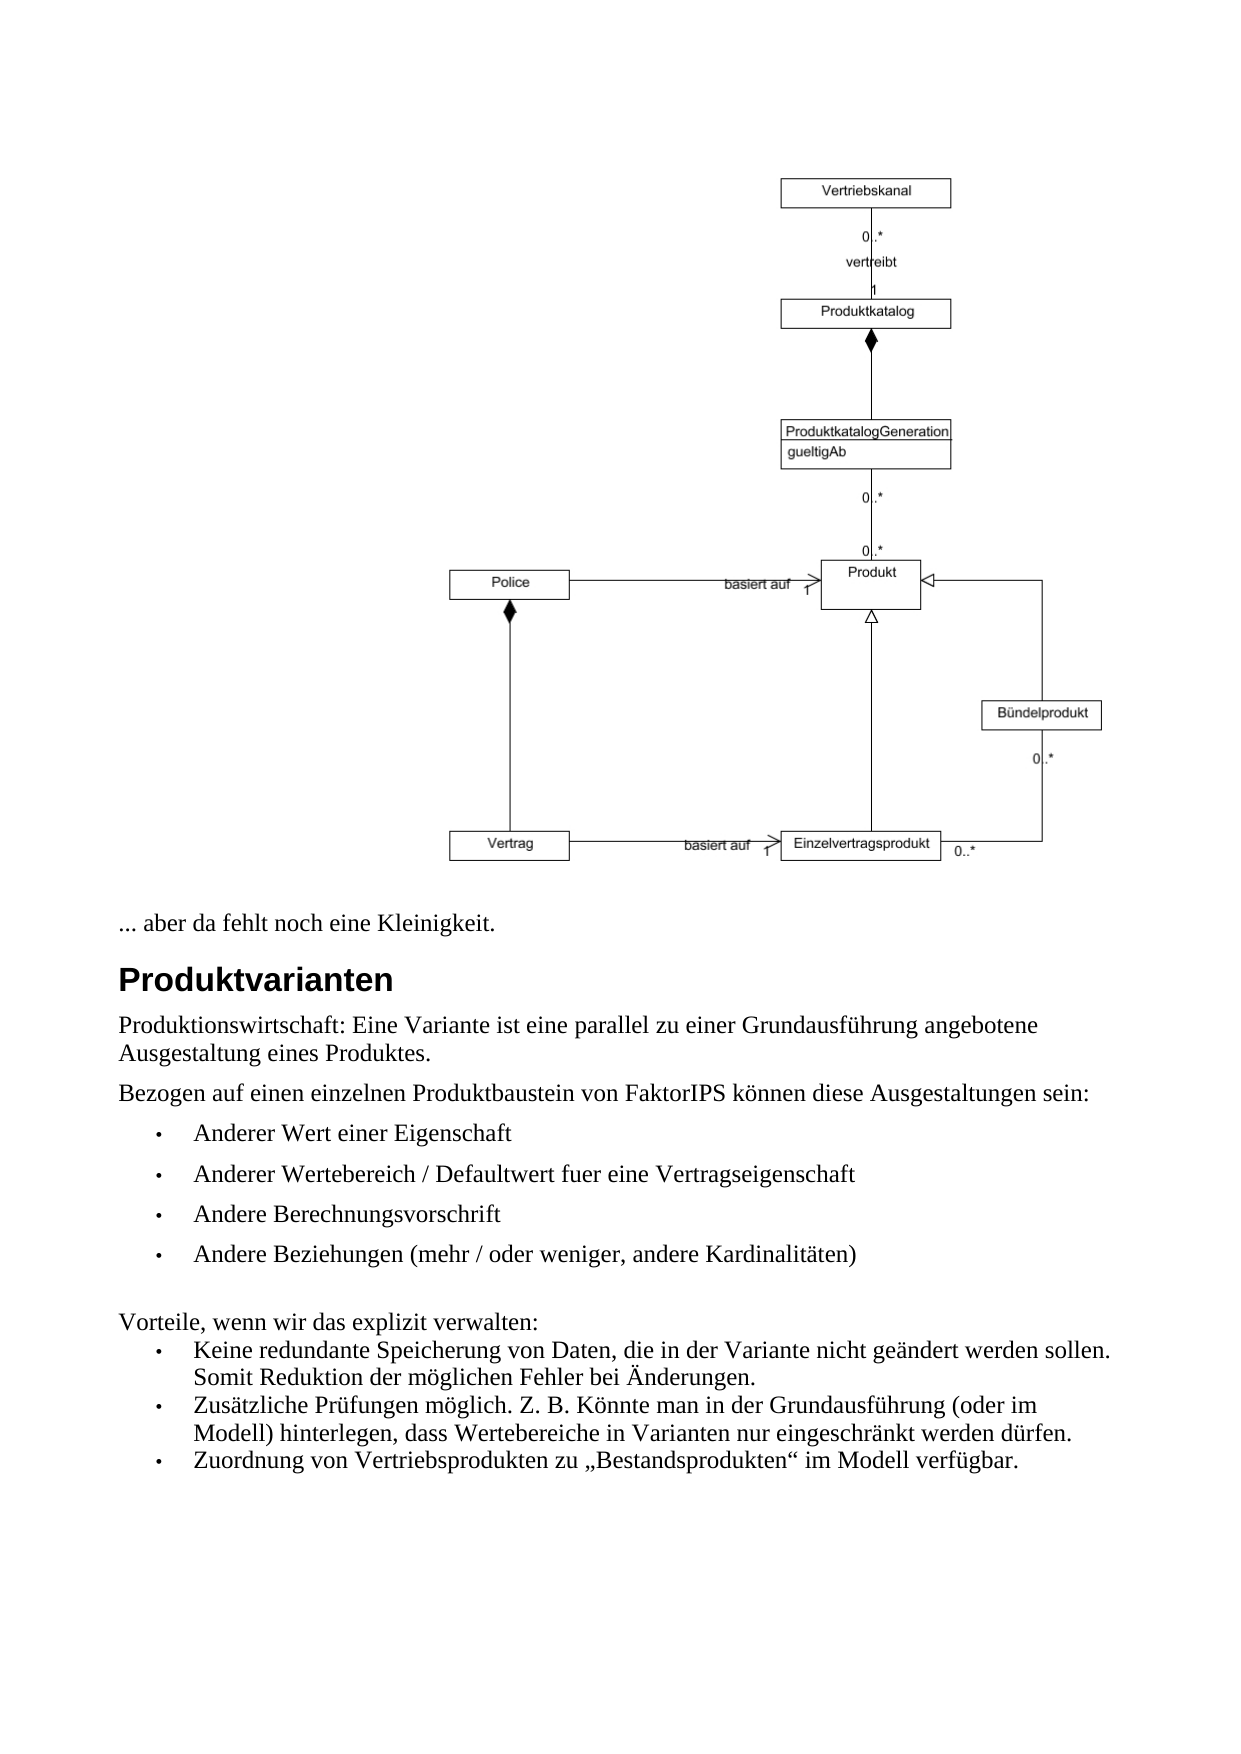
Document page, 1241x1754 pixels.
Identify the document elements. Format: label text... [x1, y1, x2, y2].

subtitle Produktvarianten [118, 961, 1122, 999]
list Andere Beziehungen (mehr / oder weniger, andere Kardinalitäten) [156, 1240, 1122, 1268]
text ... aber da fehlt noch eine Kleinigkeit. [118, 909, 1122, 936]
text Bezogen auf einen einzelnen Produktbaustein von FaktorIPS können diese Ausgestaltungen sein: [118, 1079, 1122, 1107]
picture [118, 118, 1122, 881]
list Zusätzliche Prüfungen möglich. Z. B. Könnte man in der Grundausführung (oder im Modell) hinterlegen, dass Wertebereiche in Varianten nur eingeschränkt werden dürfen. [156, 1391, 1122, 1447]
list Anderer Wertebereich / Defaultwert fuer eine Vertragseigenschaft [156, 1160, 1122, 1187]
list Zuordnung von Vertriebsprodukten zu „Bestandsprodukten“ im Modell verfügbar. [156, 1447, 1122, 1474]
text Vorteile, wenn wir das explizit verwalten: [118, 1308, 1122, 1336]
list Keine redundante Speicherung von Daten, die in der Variante nicht geändert werden sollen. Somit Reduktion der möglichen Fehler bei Änderungen. [156, 1336, 1122, 1391]
list Andere Berechnungsvorschrift [156, 1200, 1122, 1228]
text Produktionswirtschaft: Eine Variante ist eine parallel zu einer Grundausführung angebotene Ausgestaltung eines Produktes. [118, 1011, 1122, 1067]
list Anderer Wert einer Eigenschaft [156, 1119, 1122, 1147]
